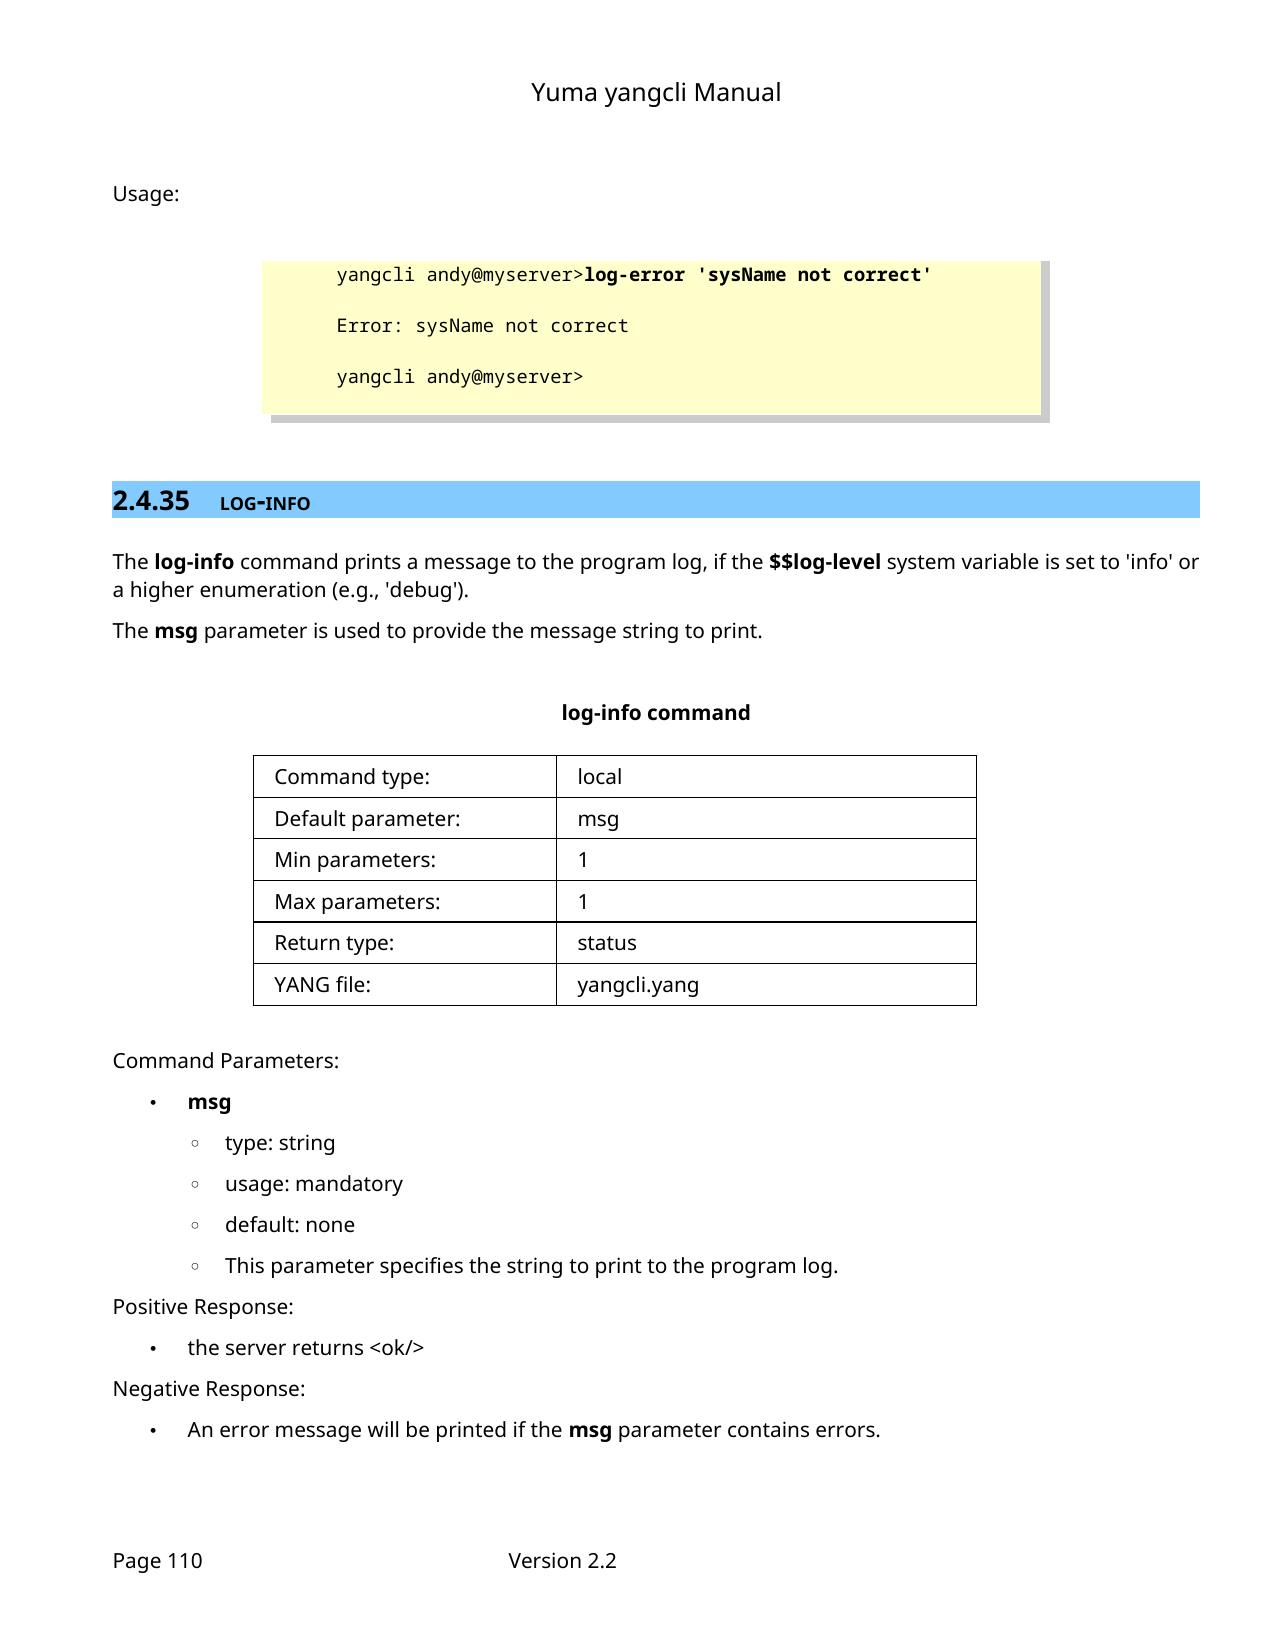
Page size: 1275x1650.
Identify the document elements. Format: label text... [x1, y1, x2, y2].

text The msg parameter is used to provide the message string to print. [112, 616, 1200, 645]
list usage: mandatory [187, 1169, 1200, 1198]
list msg [150, 1087, 1200, 1116]
table_cell Return type: [254, 923, 556, 963]
list default: none [187, 1210, 1200, 1239]
table_cell Max parameters: [254, 881, 556, 921]
table_cell YANG file: [254, 964, 556, 1004]
text The log-info command prints a message to the program log, if the $$log-level system variable is set to 'info' or a higher enumeration (e.g., 'debug'). [112, 547, 1200, 604]
text Error: sysName not correct [262, 312, 1041, 338]
table_header Command type: [254, 756, 556, 797]
subtitle log-info command [127, 698, 1185, 727]
list An error message will be printed if the msg parameter contains errors. [150, 1415, 1200, 1443]
subtitle log-info [112, 481, 1200, 518]
table_cell Default parameter: [254, 798, 556, 838]
table_cell Min parameters: [254, 839, 556, 880]
list the server returns <ok/> [150, 1333, 1200, 1362]
text yangcli andy@myserver> [262, 363, 1041, 389]
table_cell yangcli.yang [557, 964, 976, 1004]
text yangcli andy@myserver>log-error 'sysName not correct' [262, 261, 1041, 287]
list type: string [187, 1128, 1200, 1157]
table_cell 1 [557, 881, 976, 921]
table_cell msg [557, 798, 976, 838]
table_header local [557, 756, 976, 797]
text Usage: [112, 179, 1200, 208]
text Negative Response: [112, 1374, 1200, 1402]
table_cell 1 [557, 839, 976, 880]
list This parameter specifies the string to print to the program log. [187, 1251, 1200, 1280]
text Positive Response: [112, 1292, 1200, 1321]
text Command Parameters: [112, 1047, 1200, 1075]
table_cell status [557, 923, 976, 963]
